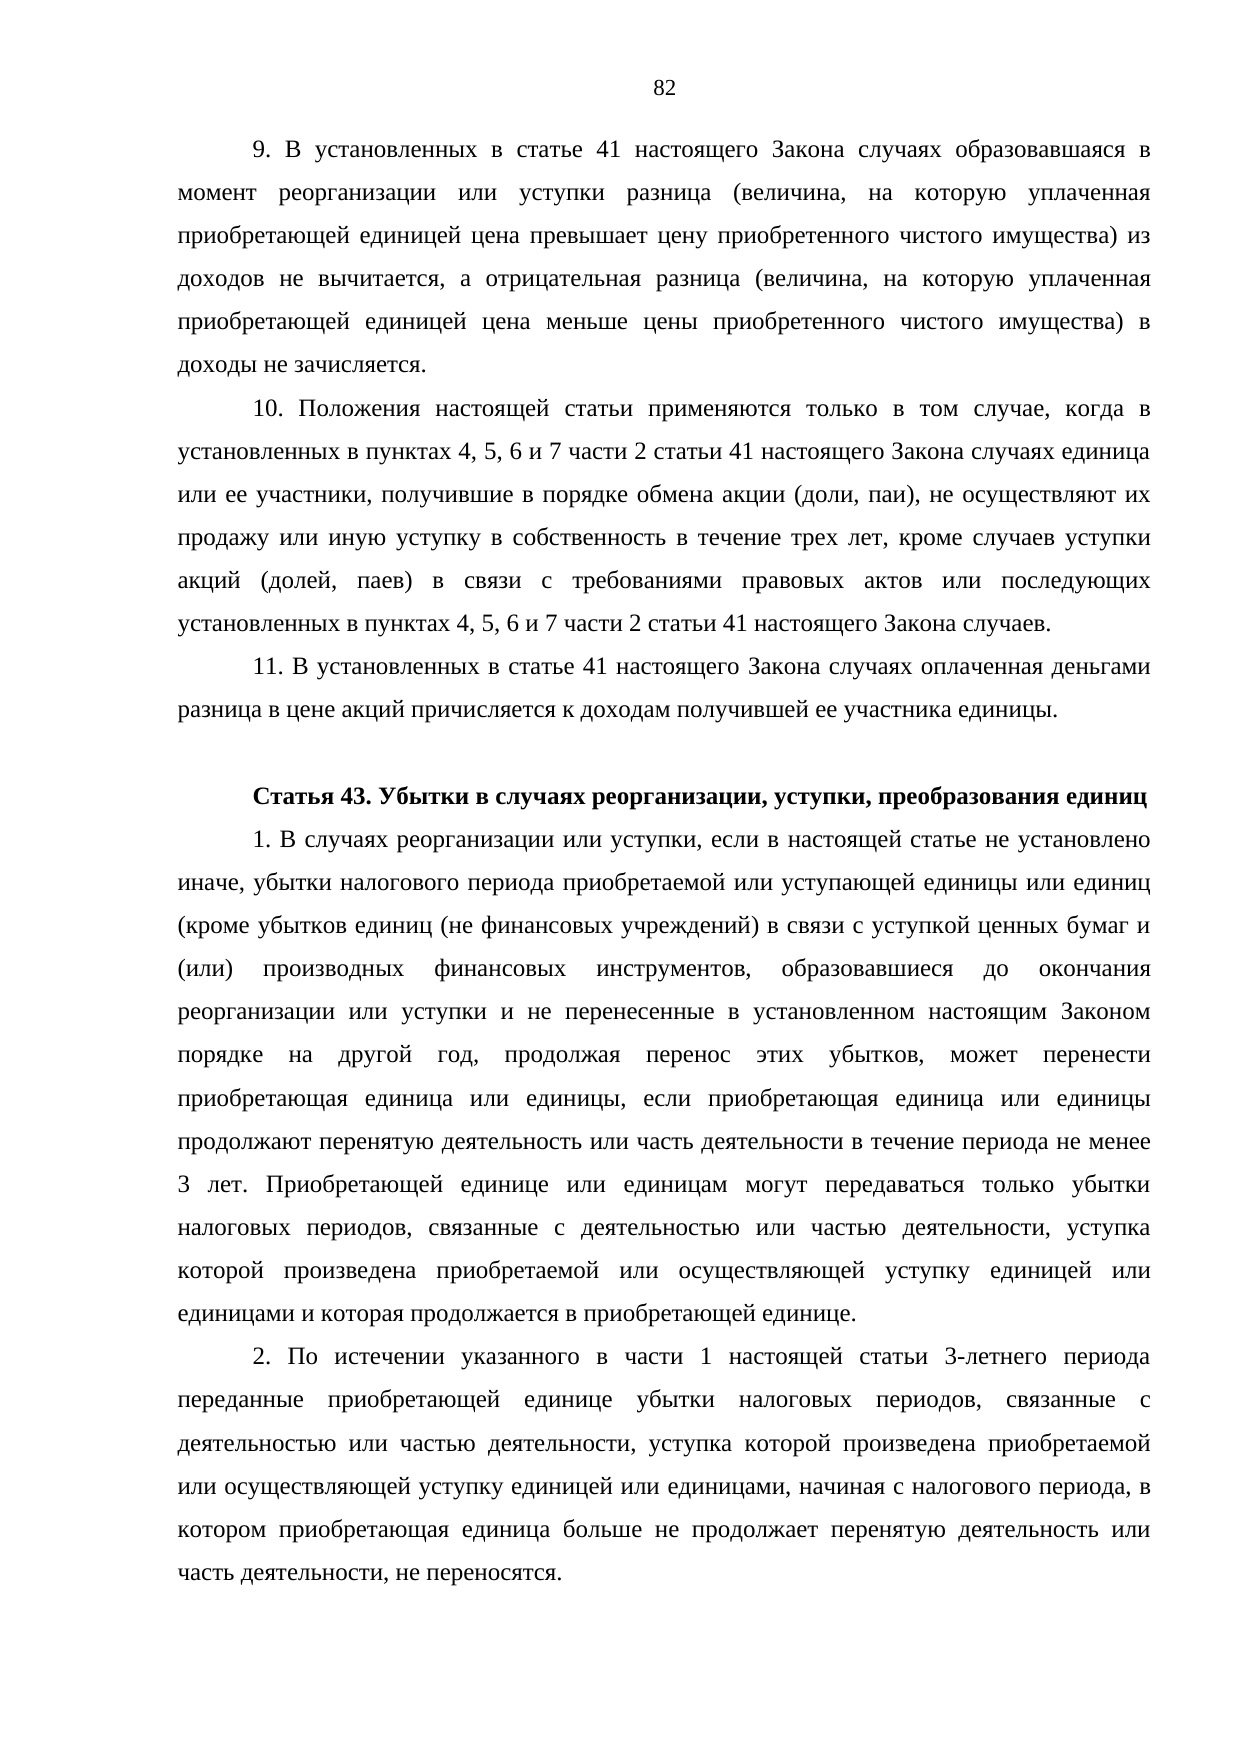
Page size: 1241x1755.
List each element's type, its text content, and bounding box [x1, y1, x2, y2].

text 2. По истечении указанного в части 1 настоящей статьи 3-летнего периода переданные приобретающей единице убытки налоговых периодов, связанные с деятельностью или частью деятельности, уступка которой произведена приобретаемой или осуществляющей уступку единицей или единицами, начиная с налогового периода, в котором приобретающая единица больше не продолжает перенятую деятельность или часть деятельности, не переносятся. [177, 1341, 1152, 1586]
text Статья 43. Убытки в случаях реорганизации, уступки, преобразования единиц [252, 781, 1152, 809]
text 1. В случаях реорганизации или уступки, если в настоящей статье не установлено иначе, убытки налогового периода приобретаемой или уступающей единицы или единиц (кроме убытков единиц (не финансовых учреждений) в связи с уступкой ценных бумаг и (или) производных финансовых инструментов, образовавшиеся до окончания реорганизации или уступки и не перенесенные в установленном настоящим Законом порядке на другой год, продолжая перенос этих убытков, может перенести приобретающая единица или единицы, если приобретающая единица или единицы продолжают перенятую деятельность или часть деятельности в течение периода не менее 3 лет. Приобретающей единице или единицам могут передаваться только убытки налоговых периодов, связанные с деятельностью или частью деятельности, уступка которой произведена приобретаемой или осуществляющей уступку единицей или единицами и которая продолжается в приобретающей единице. [177, 824, 1152, 1327]
text 11. В установленных в статье 41 настоящего Закона случаях оплаченная деньгами разница в цене акций причисляется к доходам получившей ее участника единицы. [177, 651, 1152, 723]
text 9. В установленных в статье 41 настоящего Закона случаях образовавшаяся в момент реорганизации или уступки разница (величина, на которую уплаченная приобретающей единицей цена превышает цену приобретенного чистого имущества) из доходов не вычитается, а отрицательная разница (величина, на которую уплаченная приобретающей единицей цена меньше цены приобретенного чистого имущества) в доходы не зачисляется. [177, 134, 1152, 378]
text 10. Положения настоящей статьи применяются только в том случае, когда в установленных в пунктах 4, 5, 6 и 7 части 2 статьи 41 настоящего Закона случаях единица или ее участники, получившие в порядке обмена акции (доли, паи), не осуществляют их продажу или иную уступку в собственность в течение трех лет, кроме случаев уступки акций (долей, паев) в связи с требованиями правовых актов или последующих установленных в пунктах 4, 5, 6 и 7 части 2 статьи 41 настоящего Закона случаев. [177, 393, 1152, 637]
